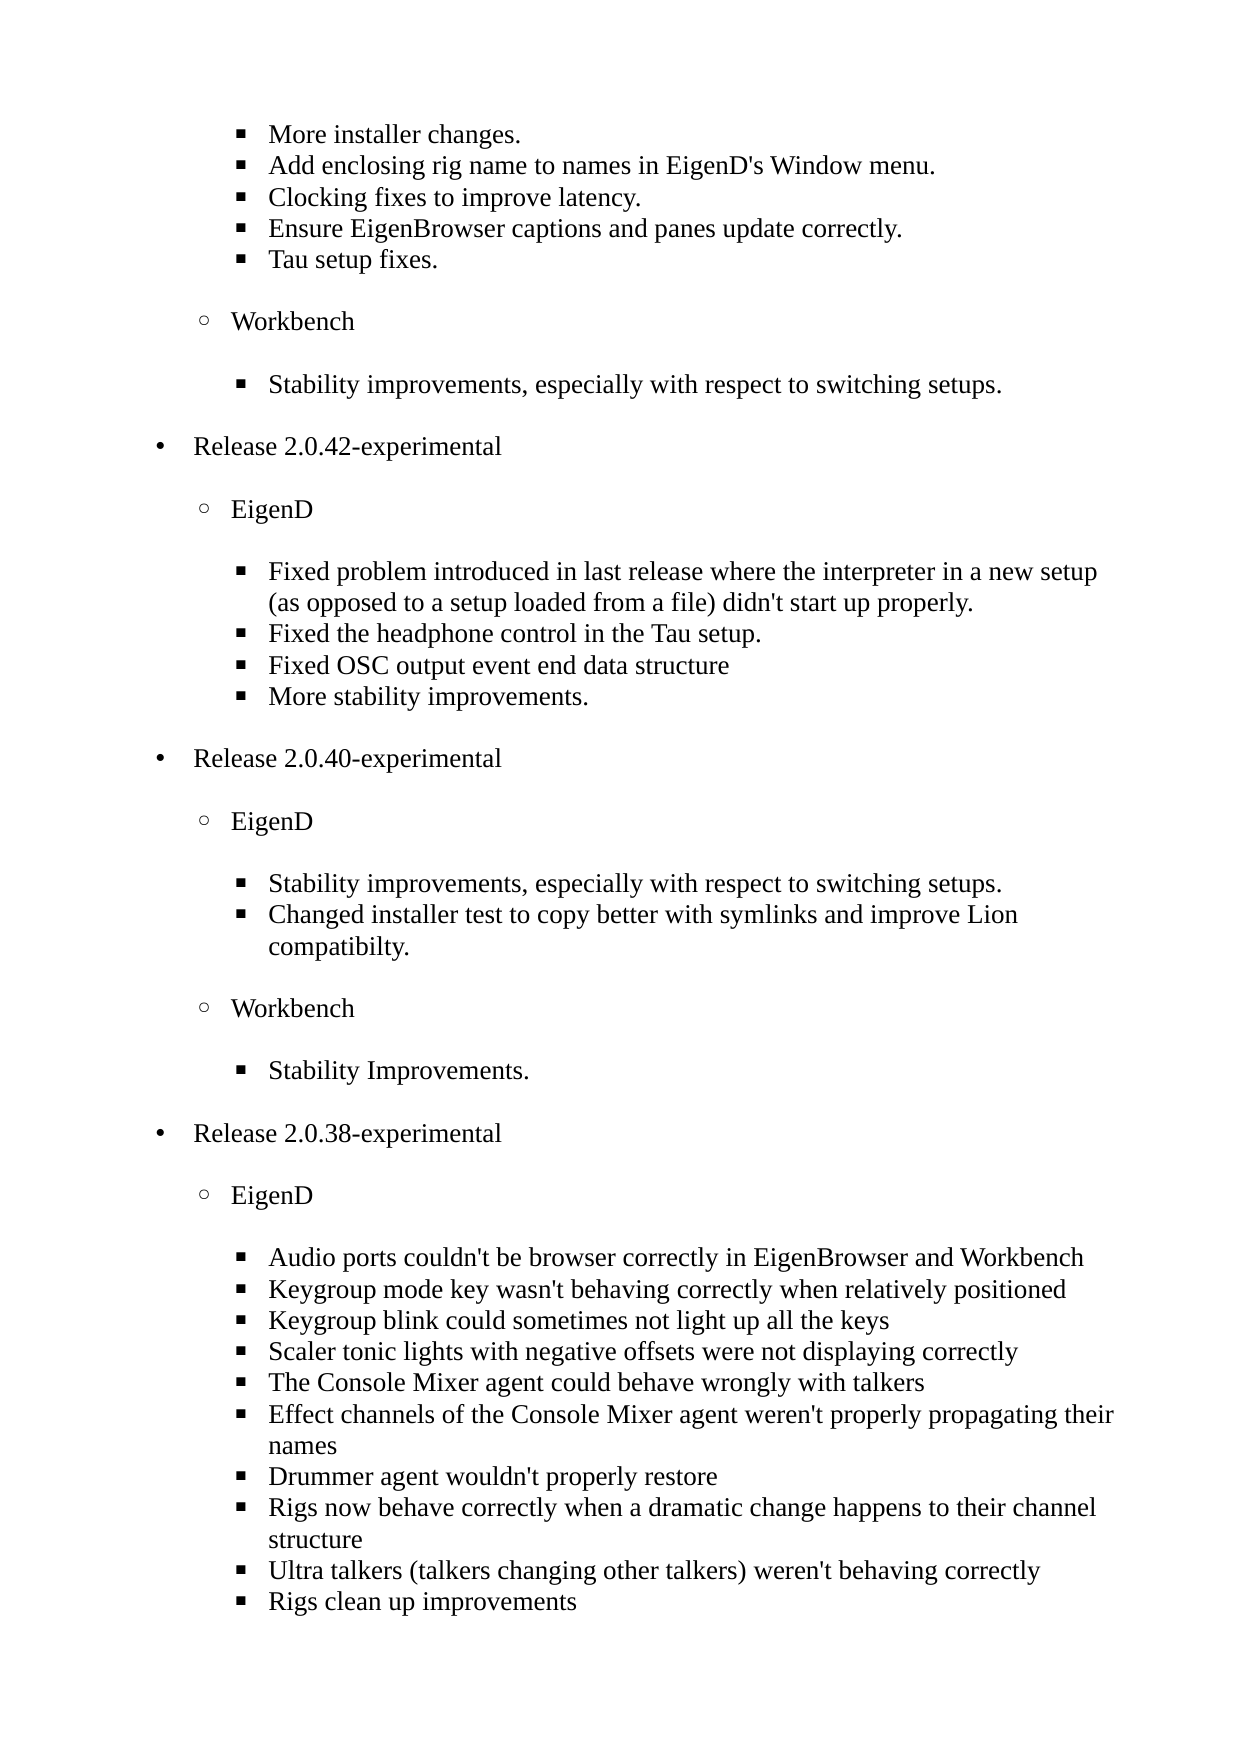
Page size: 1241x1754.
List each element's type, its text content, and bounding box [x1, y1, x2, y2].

list More stability improvements. [231, 680, 1122, 711]
list Keygroup blink could sometimes not light up all the keys [231, 1304, 1122, 1335]
list Scaler tonic lights with negative offsets were not displaying correctly [231, 1335, 1122, 1367]
list Audio ports couldn't be browser correctly in EigenBrowser and Workbench [231, 1242, 1122, 1273]
list Stability improvements, especially with respect to switching setups. [231, 867, 1122, 898]
list Rigs now behave correctly when a dramatic change happens to their channel structure [231, 1491, 1122, 1554]
list Add enclosing rig name to names in EigenD's Window menu. [231, 149, 1122, 181]
list Fixed the headphone control in the Tau setup. [231, 617, 1122, 649]
list Effect channels of the Console Mixer agent weren't properly propagating their names [231, 1398, 1122, 1460]
list Stability improvements, especially with respect to switching setups. [231, 368, 1122, 399]
list Ensure EigenBrowser captions and panes update correctly. [231, 212, 1122, 243]
list Workbench [193, 992, 1122, 1023]
list Rigs clean up improvements [231, 1585, 1122, 1616]
list Drummer agent wouldn't properly restore [231, 1460, 1122, 1491]
list EigenD [193, 805, 1122, 836]
list Fixed OSC output event end data structure [231, 649, 1122, 680]
list EigenD [193, 493, 1122, 524]
list Ultra talkers (talkers changing other talkers) weren't behaving correctly [231, 1554, 1122, 1585]
list Release 2.0.42-experimental [156, 430, 1122, 462]
list More installer changes. [231, 118, 1122, 149]
list Workbench [193, 306, 1122, 337]
list Changed installer test to copy better with symlinks and improve Lion compatibilty. [231, 898, 1122, 961]
list Clocking fixes to improve latency. [231, 181, 1122, 212]
list The Console Mixer agent could behave wrongly with talkers [231, 1367, 1122, 1398]
list Release 2.0.40-experimental [156, 742, 1122, 774]
list Tau setup fixes. [231, 243, 1122, 274]
list Keygroup mode key wasn't behaving correctly when relatively positioned [231, 1273, 1122, 1304]
list EigenD [193, 1179, 1122, 1210]
list Fixed problem introduced in last release where the interpreter in a new setup (as opposed to a setup loaded from a file) didn't start up properly. [231, 555, 1122, 617]
list Stability Improvements. [231, 1054, 1122, 1086]
list Release 2.0.38-experimental [156, 1117, 1122, 1148]
